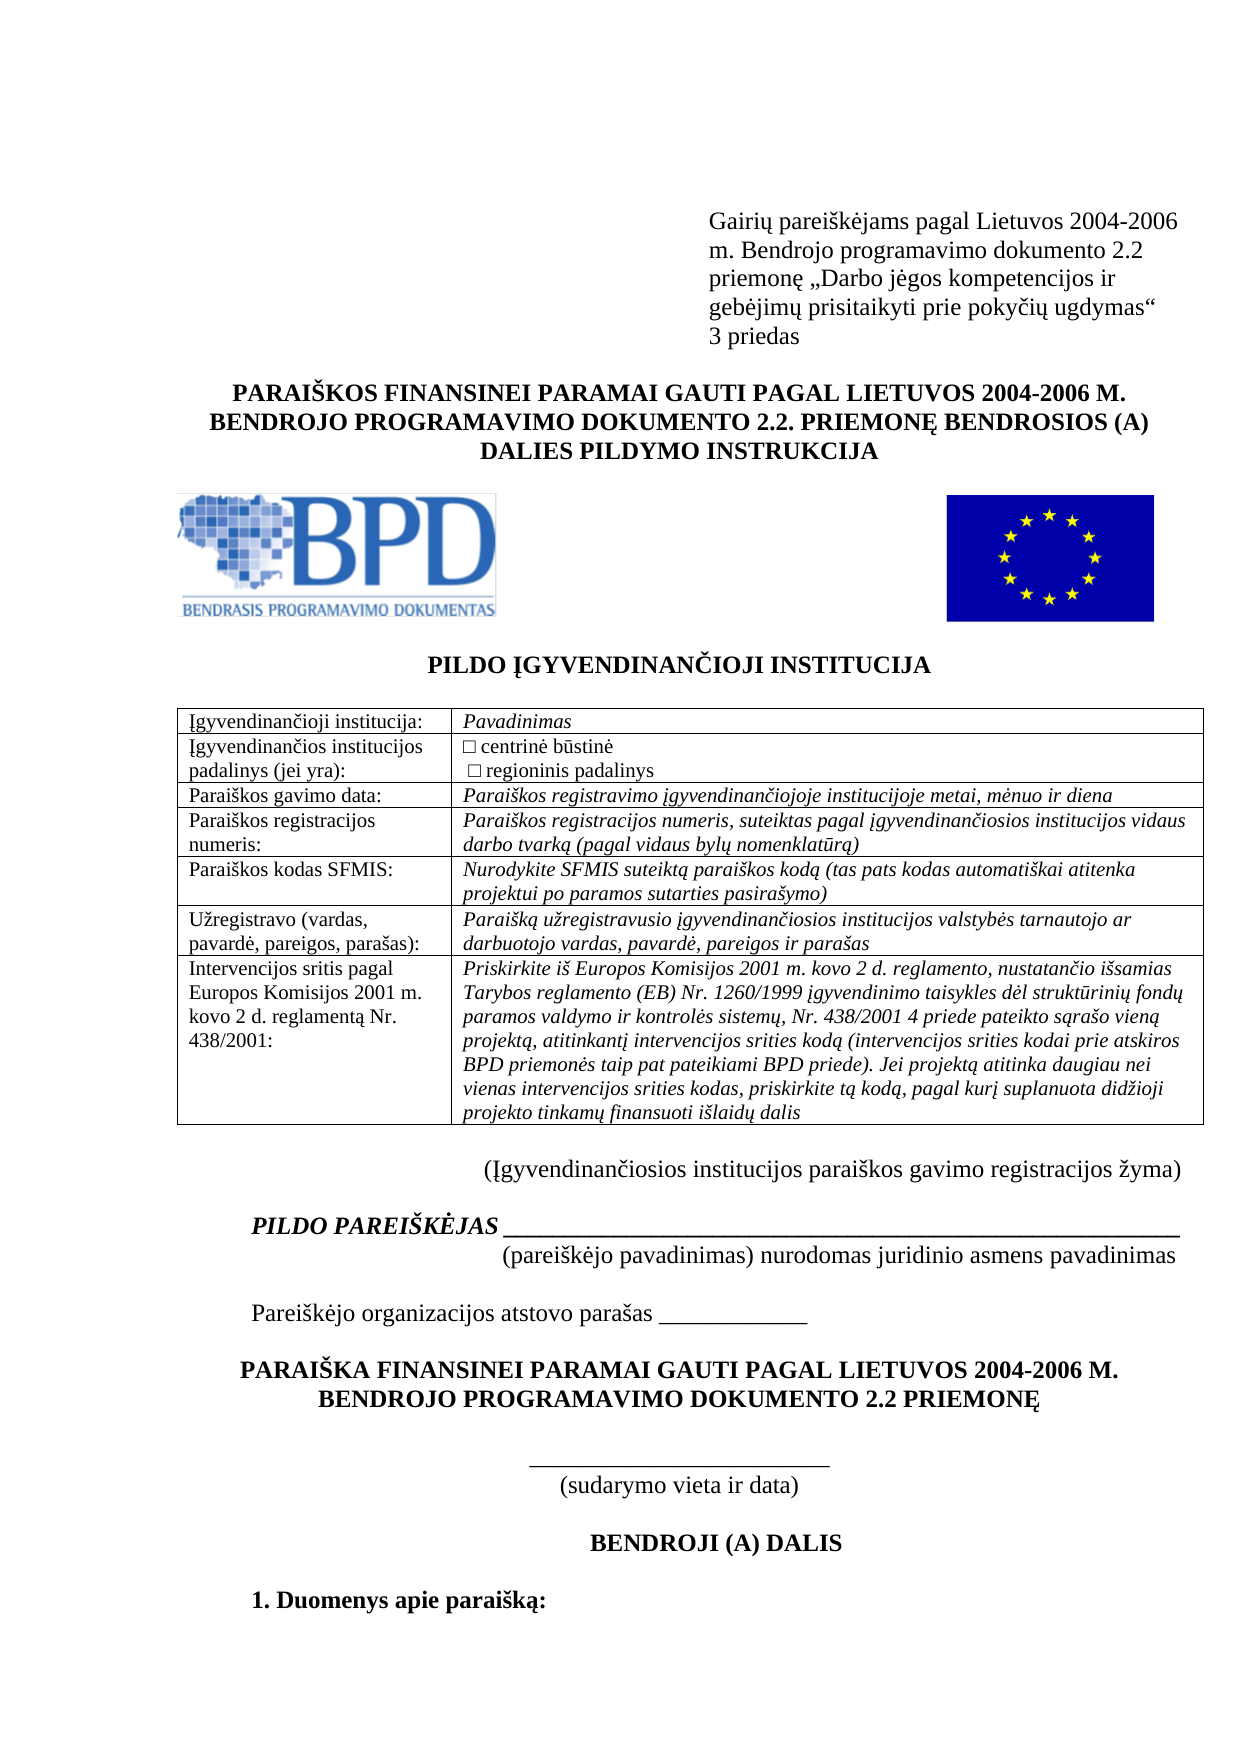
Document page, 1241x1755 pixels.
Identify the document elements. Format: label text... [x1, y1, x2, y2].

text PILDO ĮGYVENDINANČIOJI INSTITUCIJA [177, 650, 1181, 679]
table_cell Užregistravo (vardas, pavardė, pareigos, parašas): [178, 906, 451, 954]
table_cell Paraiškos registracijos numeris: [178, 808, 451, 856]
table_cell Įgyvendinančios institucijos padalinys (jei yra): [178, 734, 451, 782]
table_cell Nurodykite SFMIS suteiktą paraiškos kodą (tas pats kodas automatiškai atitenka projektui po paramos sutarties pasirašymo) [452, 857, 1203, 905]
table_cell Priskirkite iš Europos Komisijos 2001 m. kovo 2 d. reglamento, nustatančio išsamias Tarybos reglamento (EB) Nr. 1260/1999 įgyvendinimo taisykles dėl struktūrinių fondų paramos valdymo ir kontrolės sistemų, Nr. 438/2001 4 priede pateikto sąrašo vieną projektą, atitinkantį intervencijos srities kodą (intervencijos srities kodai prie atskiros BPD priemonės taip pat pateikiami BPD priede). Jei projektą atitinka daugiau nei vienas intervencijos srities kodas, priskirkite tą kodą, pagal kurį suplanuota didžioji projekto tinkamų finansuoti išlaidų dalis [452, 956, 1203, 1124]
table_header Pavadinimas [452, 709, 1203, 733]
table_header Įgyvendinančioji institucija: [178, 709, 451, 733]
text BENDROJI (A) DALIS [177, 1528, 1181, 1556]
text PARAIŠKA FINANSINEI PARAMAI GAUTI PAGAL LIETUVOS 2004-2006 M. BENDROJO PROGRAMAVIMO DOKUMENTO 2.2 PRIEMONĘ [177, 1355, 1181, 1413]
table_cell Paraiškos kodas SFMIS: [178, 857, 451, 905]
text priemonę „Darbo jėgos kompetencijos ir [177, 263, 1181, 292]
table_cell Intervencijos sritis pagal Europos Komisijos 2001 m. kovo 2 d. reglamentą Nr. 438/2001: [178, 956, 451, 1124]
text Pareiškėjo organizacijos atstovo parašas [177, 1298, 1181, 1326]
text ________________________ [177, 1441, 1181, 1470]
text gebėjimų prisitaikyti prie pokyčių ugdymas“ [177, 292, 1181, 321]
text Gairių pareiškėjams pagal Lietuvos 2004-2006 [177, 206, 1181, 235]
text PILDO PAREIŠKĖJAS [177, 1211, 1181, 1240]
table_cell Paraišką užregistravusio įgyvendinančiosios institucijos valstybės tarnautojo ar darbuotojo vardas, pavardė, pareigos ir parašas [452, 906, 1203, 954]
table_cell Paraiškos registravimo įgyvendinančiojoje institucijoje metai, mėnuo ir diena [452, 783, 1203, 807]
text m. Bendrojo programavimo dokumento 2.2 [177, 235, 1181, 263]
text (Įgyvendinančiosios institucijos paraiškos gavimo registracijos žyma) [177, 1154, 1181, 1183]
text (sudarymo vieta ir data) [177, 1470, 1181, 1499]
table_cell Paraiškos gavimo data: [178, 783, 451, 807]
text PARAIŠKOS FINANSINEI PARAMAI GAUTI PAGAL LIETUVOS 2004-2006 M. BENDROJO PROGRAMAVIMO DOKUMENTO 2.2. PRIEMONĘ BENDROSIOS (A) DALIES PILDYMO INSTRUKCIJA [177, 378, 1181, 465]
table_cell Paraiškos registracijos numeris, suteiktas pagal įgyvendinančiosios institucijos vidaus darbo tvarką (pagal vidaus bylų nomenklatūrą) [452, 808, 1203, 856]
text 3 priedas [177, 321, 1181, 350]
table_cell □ centrinė būstinė □ regioninis padalinys [452, 734, 1203, 782]
text 1. Duomenys apie paraišką: [177, 1585, 1181, 1614]
text (pareiškėjo pavadinimas) nurodomas juridinio asmens pavadinimas [177, 1240, 1181, 1269]
